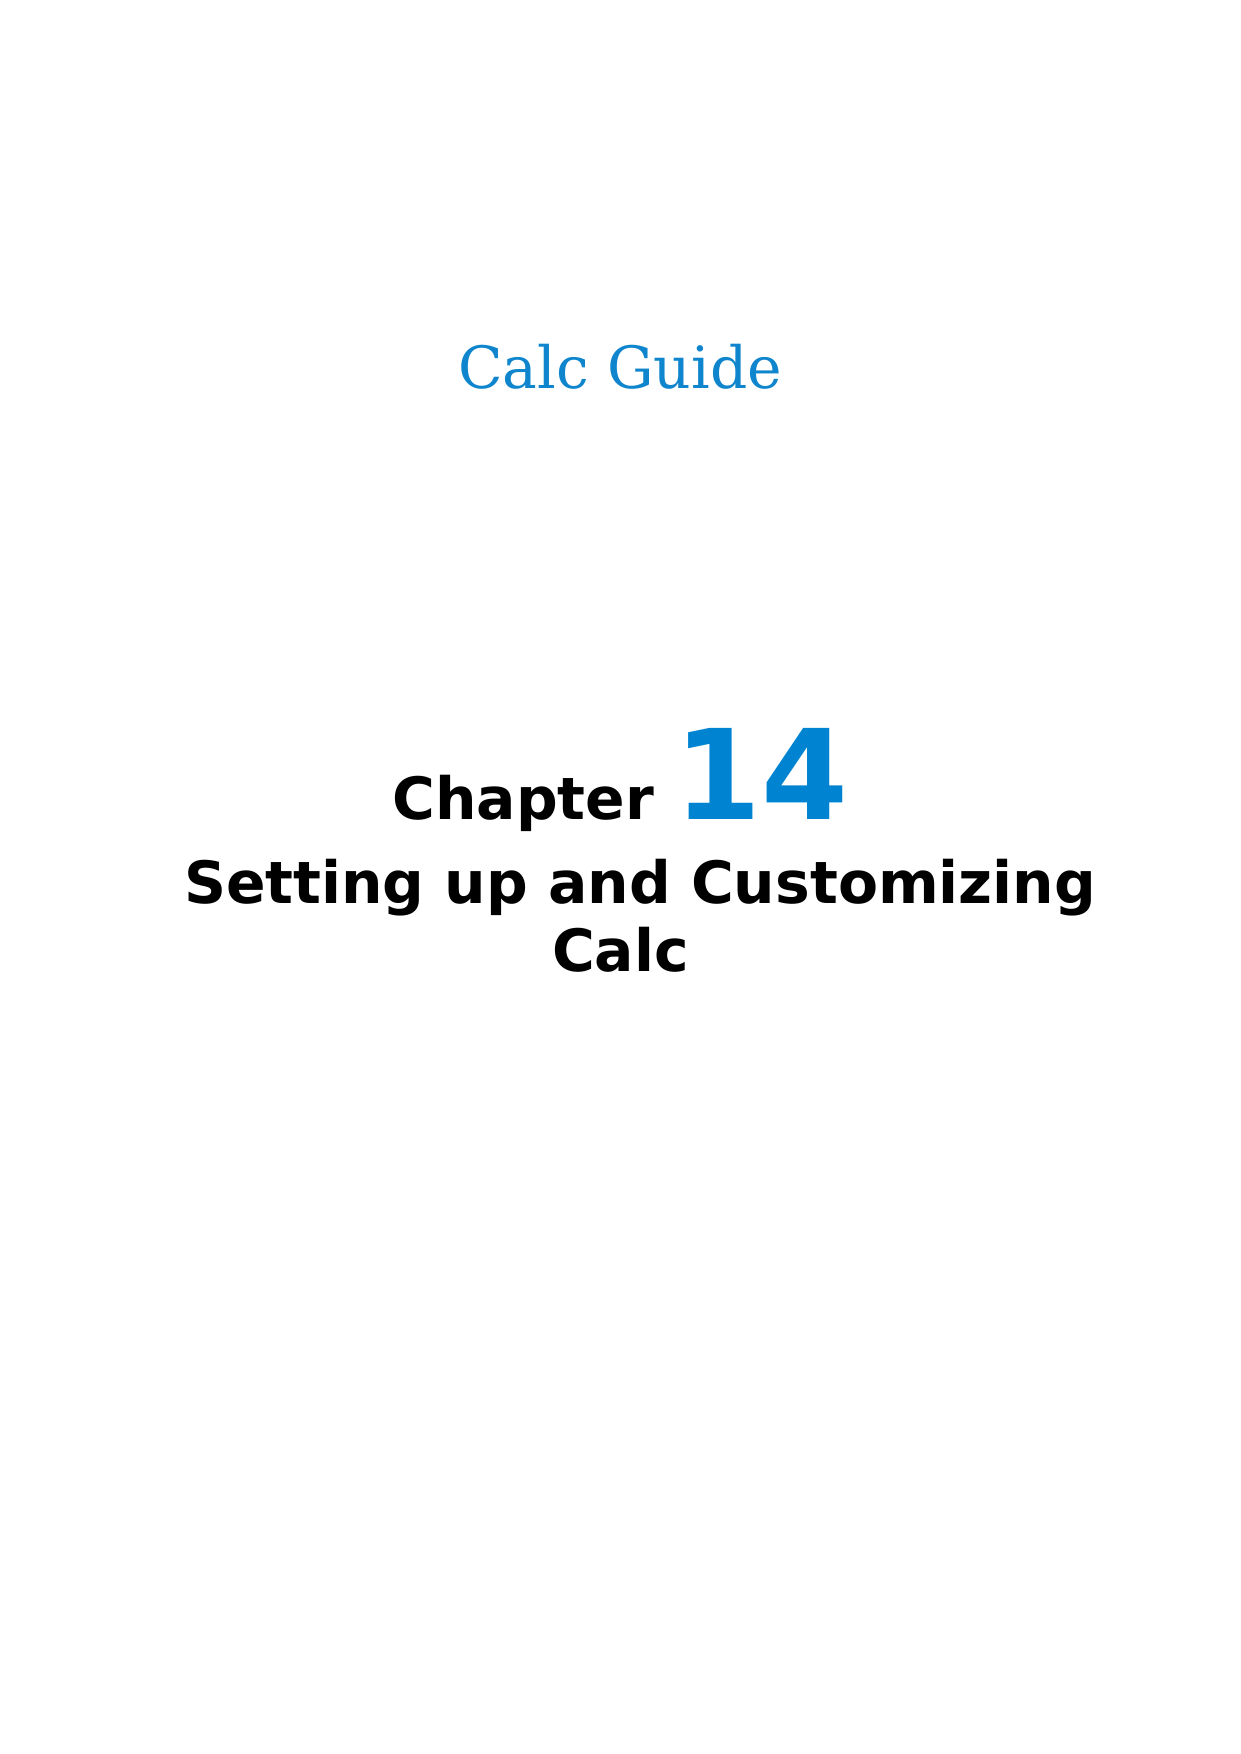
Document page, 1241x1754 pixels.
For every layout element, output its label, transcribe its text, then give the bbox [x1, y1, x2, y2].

text Calc Guide [136, 334, 1104, 402]
subtitle Chapter 14 Setting up and Customizing Calc [136, 703, 1104, 985]
